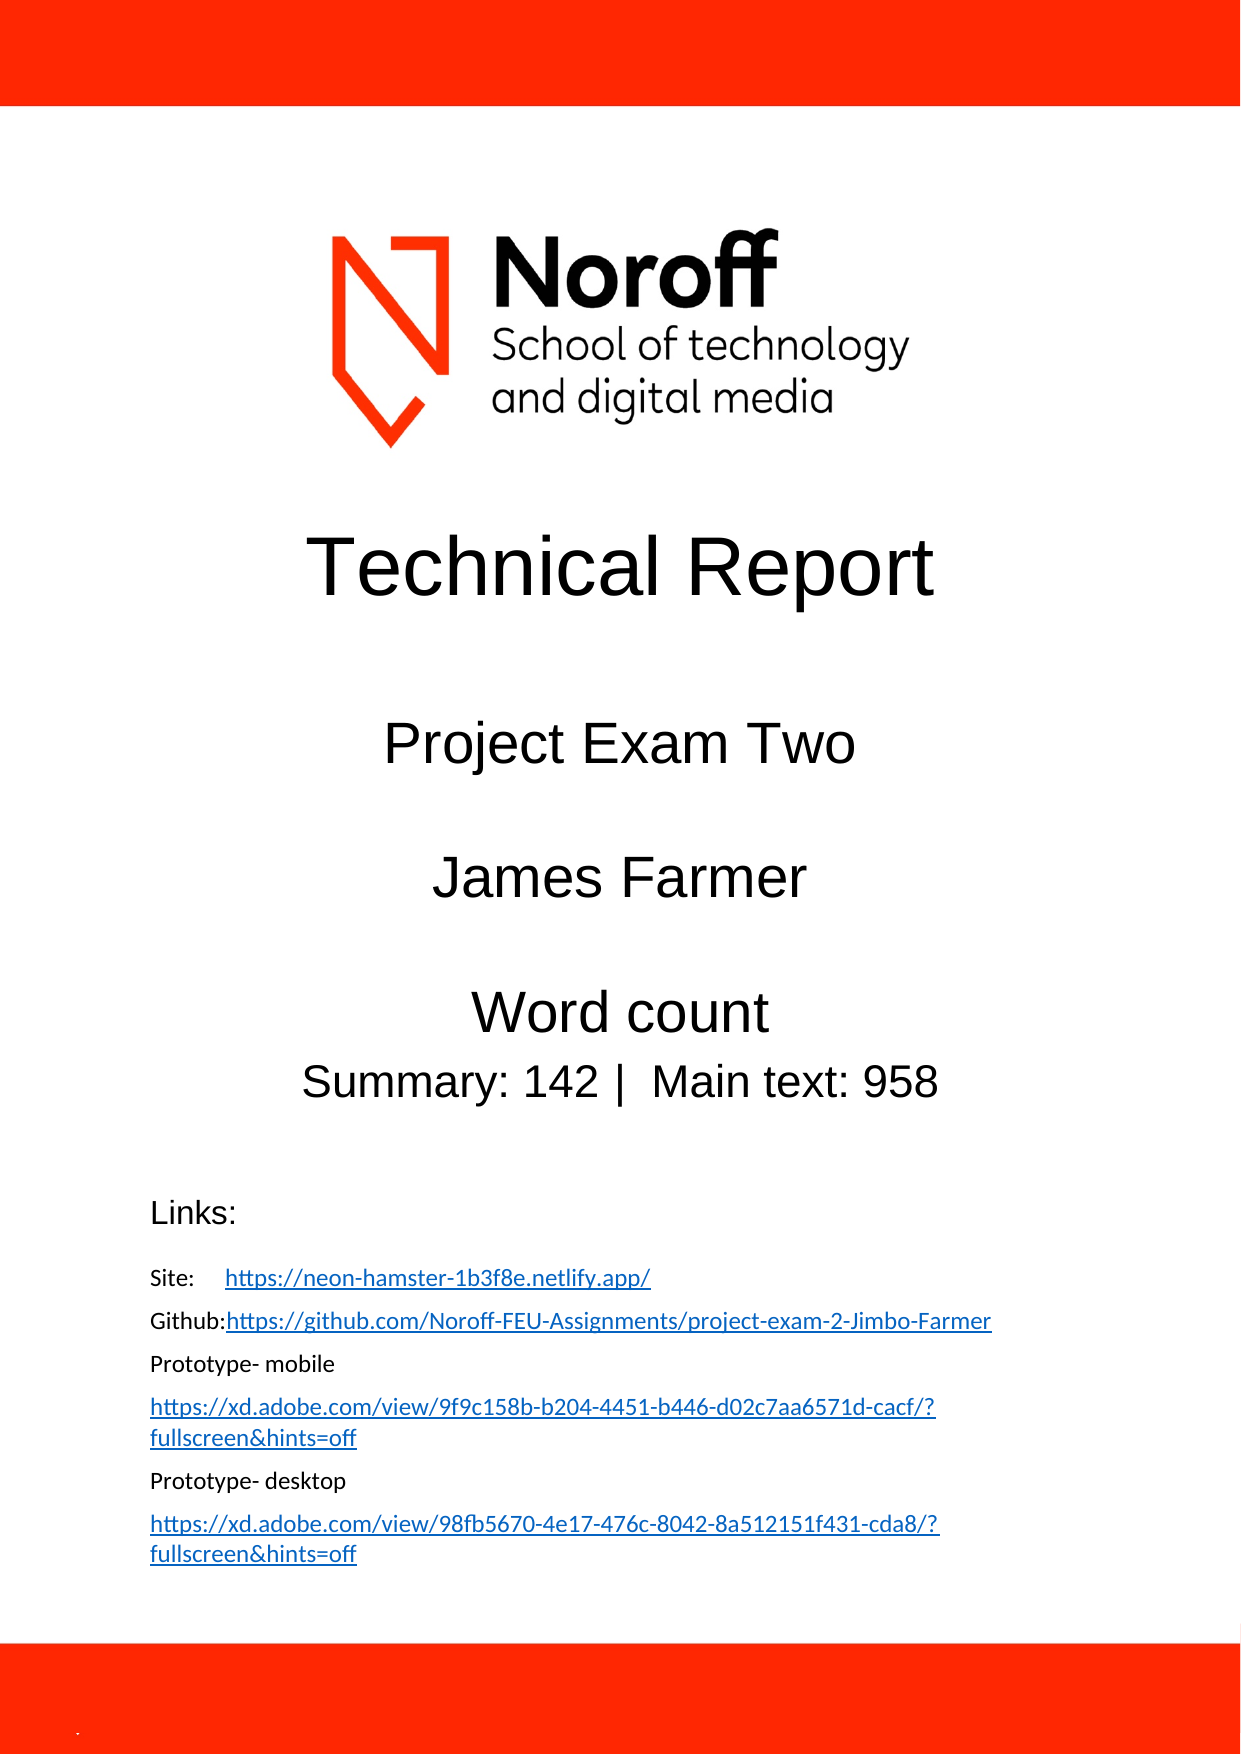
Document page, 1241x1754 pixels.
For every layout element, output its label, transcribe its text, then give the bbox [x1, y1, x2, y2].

picture [0, 0, 1241, 487]
text Project Exam Two [150, 709, 1090, 776]
text Site: https://neon-hamster-1b3f8e.netlify.app/ [150, 1262, 1090, 1293]
text https://xd.adobe.com/view/98fb5670-4e17-476c-8042-8a512151f431-cda8/?fullscreen&hints=off [150, 1508, 1090, 1569]
text https://xd.adobe.com/view/9f9c158b-b204-4451-b446-d02c7aa6571d-cacf/?fullscreen&hints=off [150, 1391, 1090, 1452]
text Prototype- desktop [150, 1465, 1090, 1495]
text Word count [150, 977, 1090, 1044]
picture [0, 1613, 1241, 1754]
text Technical Report [150, 517, 1090, 613]
text Links: [150, 1193, 1090, 1232]
text James Farmer [150, 843, 1090, 910]
text Prototype- mobile [150, 1348, 1090, 1379]
text Summary: 142 | Main text: 958 [150, 1054, 1090, 1107]
text Github:https://github.com/Noroff-FEU-Assignments/project-exam-2-Jimbo-Farmer [150, 1305, 1090, 1336]
